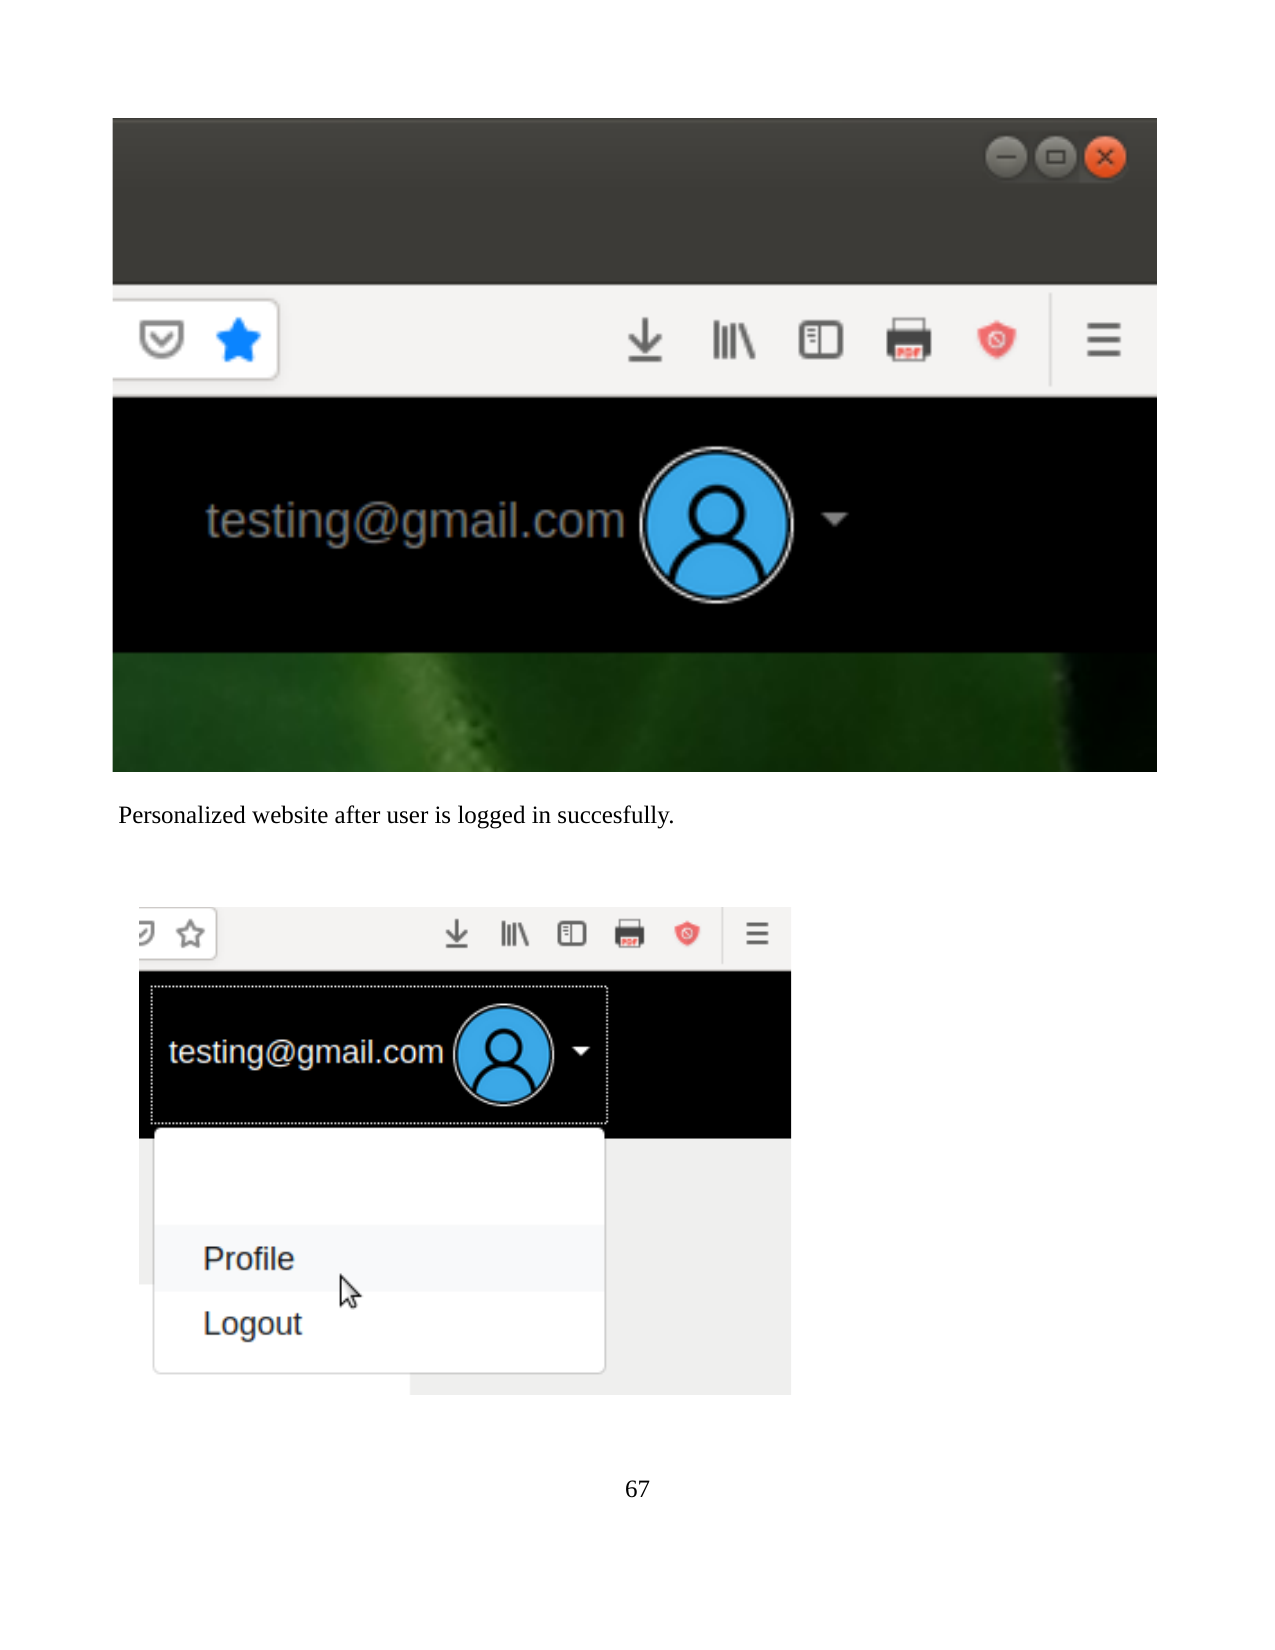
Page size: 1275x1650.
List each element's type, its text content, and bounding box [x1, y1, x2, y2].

text Personalized website after user is logged in succesfully. [118, 800, 1157, 829]
